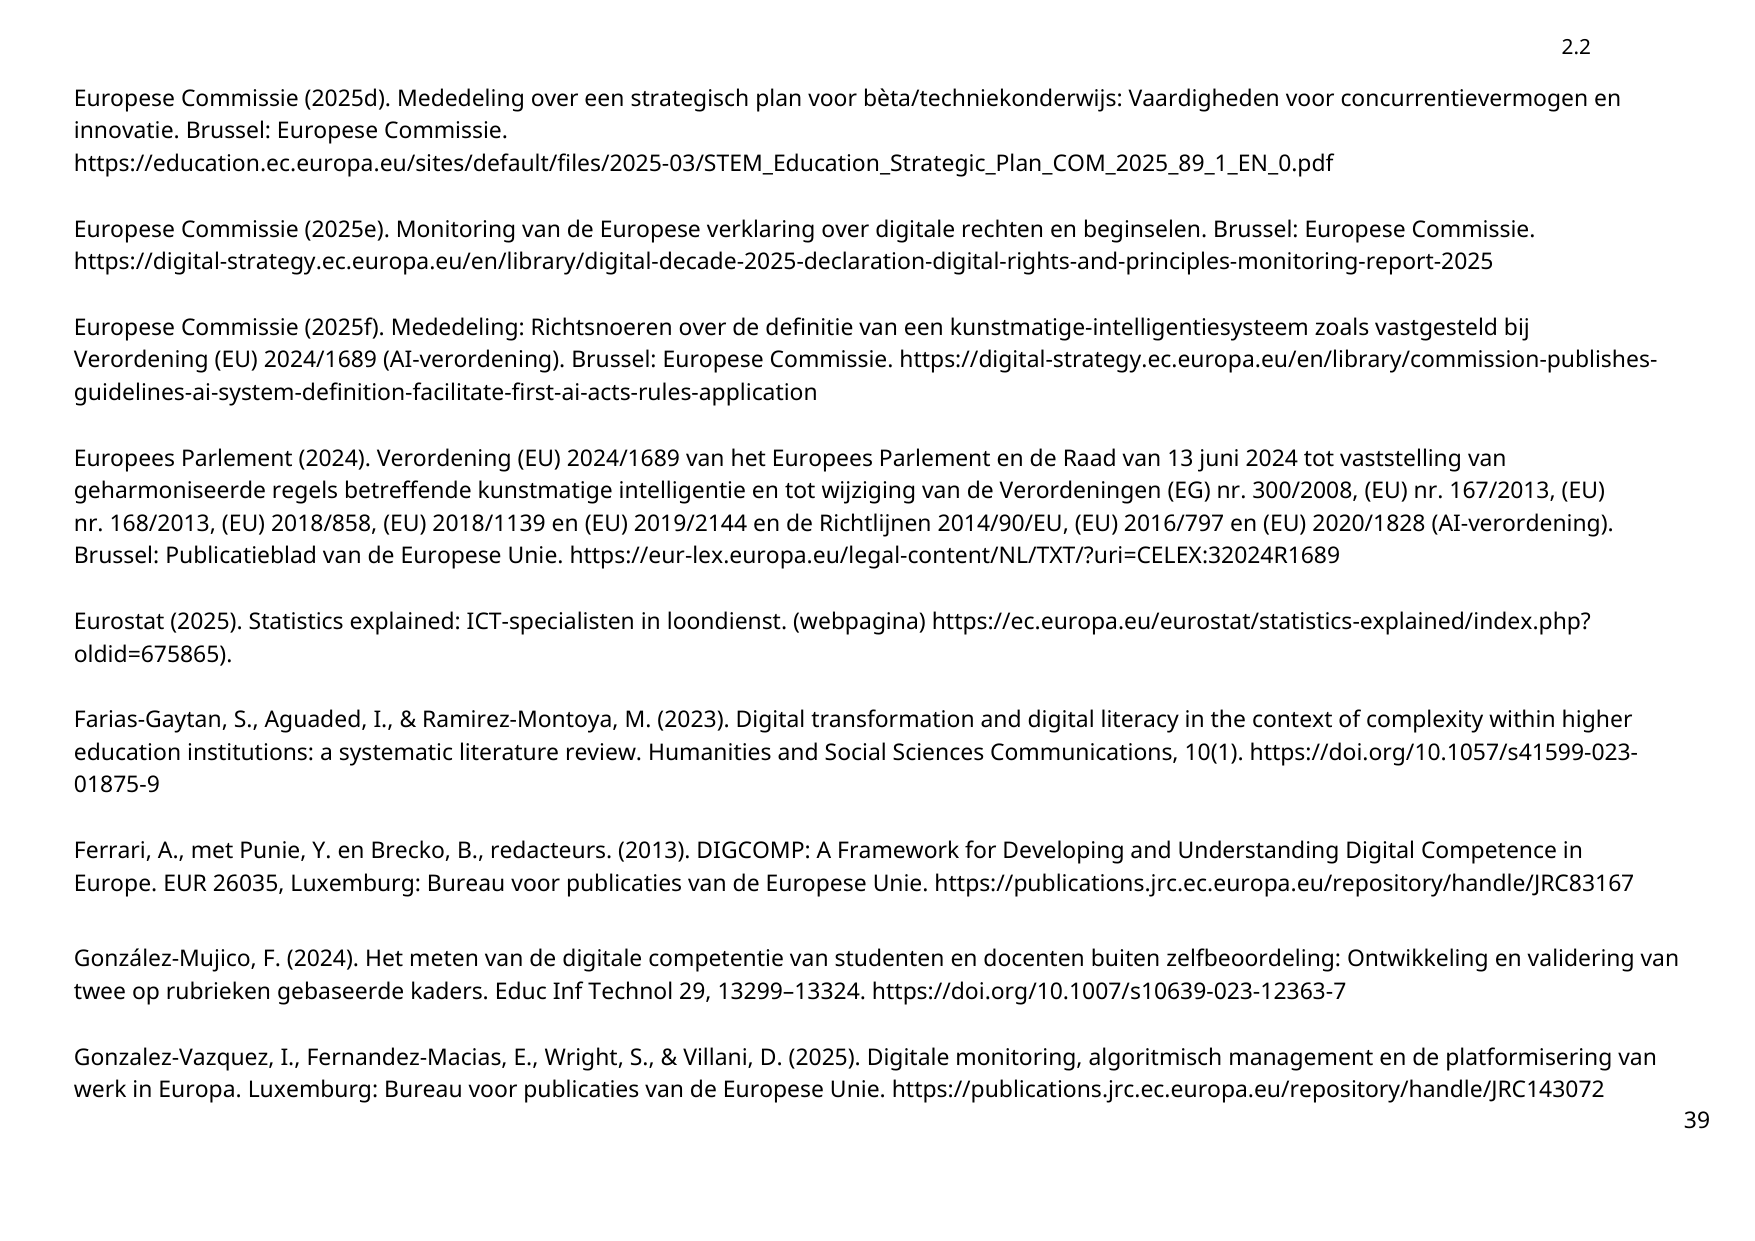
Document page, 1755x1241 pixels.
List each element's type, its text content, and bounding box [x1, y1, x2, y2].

text Europese Commissie (2025d). Mededeling over een strategisch plan voor bèta/techniekonderwijs: Vaardigheden voor concurrentievermogen en innovatie. Brussel: Europese Commissie. https://education.ec.europa.eu/sites/default/files/2025-03/STEM_Education_Strategic_Plan_COM_2025_89_1_EN_0.pdf [74, 82, 1651, 178]
text Europese Commissie (2025f). Mededeling: Richtsnoeren over de definitie van een kunstmatige-intelligentiesysteem zoals vastgesteld bij Verordening (EU) 2024/1689 (AI-verordening). Brussel: Europese Commissie. https://digital-strategy.ec.europa.eu/en/library/commission-publishes-guidelines-ai-system-definition-facilitate-first-ai-acts-rules-application [74, 311, 1669, 407]
text Europees Parlement (2024). Verordening (EU) 2024/1689 van het Europees Parlement en de Raad van 13 juni 2024 tot vaststelling van geharmoniseerde regels betreffende kunstmatige intelligentie en tot wijziging van de Verordeningen (EG) nr. 300/2008, (EU) nr. 167/2013, (EU) nr. 168/2013, (EU) 2018/858, (EU) 2018/1139 en (EU) 2019/2144 en de Richtlijnen 2014/90/EU, (EU) 2016/797 en (EU) 2020/1828 (AI-verordening). Brussel: Publicatieblad van de Europese Unie. https://eur-lex.europa.eu/legal-content/NL/TXT/?uri=CELEX:32024R1689 [74, 442, 1632, 571]
text Eurostat (2025). Statistics explained: ICT-specialisten in loondienst. (webpagina) https://ec.europa.eu/eurostat/statistics-explained/index.php?oldid=675865). [74, 605, 1649, 669]
text Farias-Gaytan, S., Aguaded, I., & Ramirez-Montoya, M. (2023). Digital transformation and digital literacy in the context of complexity within higher education institutions: a systematic literature review. Humanities and Social Sciences Communications, 10(1). https://doi.org/10.1057/s41599-023-01875-9 [74, 703, 1654, 800]
text González-Mujico, F. (2024). Het meten van de digitale competentie van studenten en docenten buiten zelfbeoordeling: Ontwikkeling en validering van twee op rubrieken gebaseerde kaders. Educ Inf Technol 29, 13299–13324. https://doi.org/10.1007/s10639-023-12363-7 [74, 942, 1693, 1006]
text Ferrari, A., met Punie, Y. en Brecko, B., redacteurs. (2013). DIGCOMP: A Framework for Developing and Understanding Digital Competence in Europe. EUR 26035, Luxemburg: Bureau voor publicaties van de Europese Unie. https://publications.jrc.ec.europa.eu/repository/handle/JRC83167 [74, 834, 1663, 898]
text Gonzalez-Vazquez, I., Fernandez-Macias, E., Wright, S., & Villani, D. (2025). Digitale monitoring, algoritmisch management en de platformisering van werk in Europa. Luxemburg: Bureau voor publicaties van de Europese Unie. https://publications.jrc.ec.europa.eu/repository/handle/JRC143072 [74, 1041, 1710, 1104]
text Europese Commissie (2025e). Monitoring van de Europese verklaring over digitale rechten en beginselen. Brussel: Europese Commissie. https://digital-strategy.ec.europa.eu/en/library/digital-decade-2025-declaration-digital-rights-and-principles-monitoring-report-2025 [74, 213, 1670, 276]
